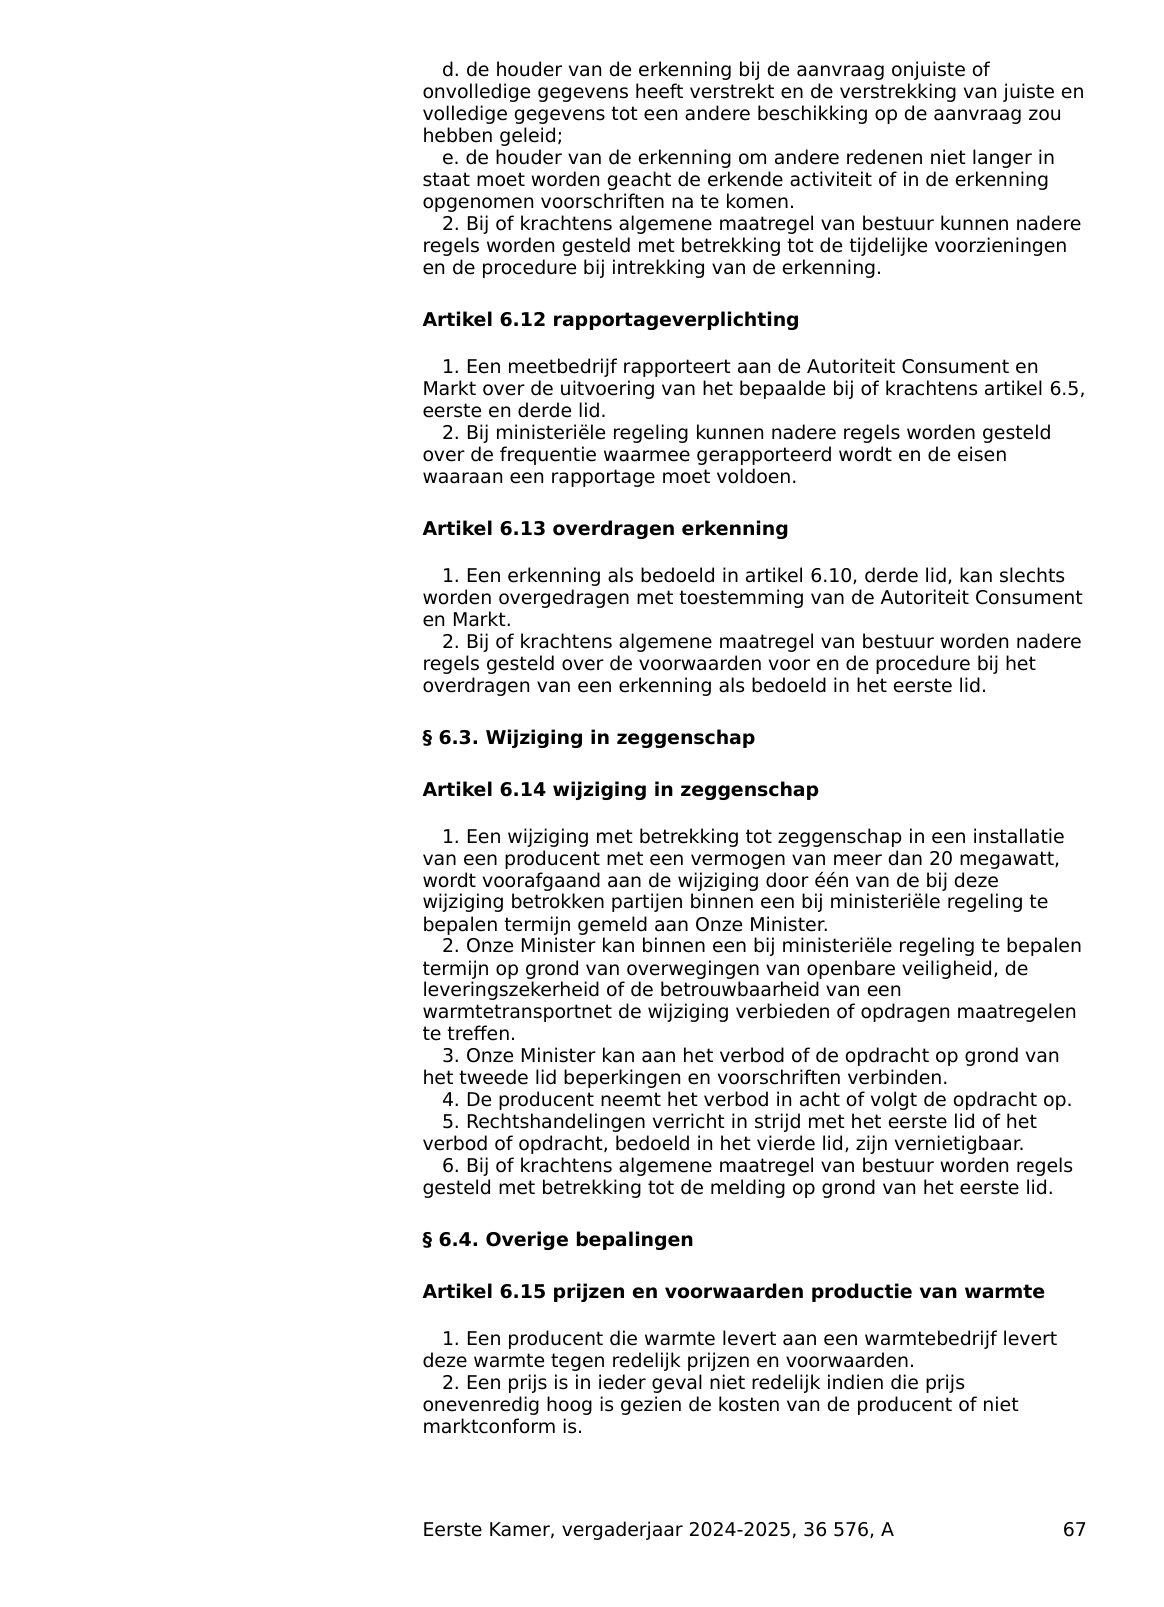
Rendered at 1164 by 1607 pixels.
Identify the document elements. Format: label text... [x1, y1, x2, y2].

text 1. Een wijziging met betrekking tot zeggenschap in een installatie van een producent met een vermogen van meer dan 20 megawatt, wordt voorafgaand aan de wijziging door één van de bij deze wijziging betrokken partijen binnen een bij ministeriële regeling te bepalen termijn gemeld aan Onze Minister. [422, 826, 1087, 935]
subtitle Artikel 6.12 rapportageverplichting [422, 309, 1087, 331]
text 2. Bij ministeriële regeling kunnen nadere regels worden gesteld over de frequentie waarmee gerapporteerd wordt en de eisen waaraan een rapportage moet voldoen. [422, 422, 1087, 488]
text 1. Een meetbedrijf rapporteert aan de Autoriteit Consument en Markt over de uitvoering van het bepaalde bij of krachtens artikel 6.5, eerste en derde lid. [422, 356, 1087, 422]
text e. de houder van de erkenning om andere redenen niet langer in staat moet worden geacht de erkende activiteit of in de erkenning opgenomen voorschriften na te komen. [422, 147, 1087, 213]
text 4. De producent neemt het verbod in acht of volgt de opdracht op. [422, 1089, 1087, 1111]
text 3. Onze Minister kan aan het verbod of de opdracht op grond van het tweede lid beperkingen en voorschriften verbinden. [422, 1045, 1087, 1089]
text 1. Een producent die warmte levert aan een warmtebedrijf levert deze warmte tegen redelijk prijzen en voorwaarden. [422, 1328, 1087, 1372]
subtitle Artikel 6.13 overdragen erkenning [422, 518, 1087, 540]
text d. de houder van de erkenning bij de aanvraag onjuiste of onvolledige gegevens heeft verstrekt en de verstrekking van juiste en volledige gegevens tot een andere beschikking op de aanvraag zou hebben geleid; [422, 59, 1087, 147]
text 2. Een prijs is in ieder geval niet redelijk indien die prijs onevenredig hoog is gezien de kosten van de producent of niet marktconform is. [422, 1372, 1087, 1438]
subtitle § 6.3. Wijziging in zeggenschap [422, 727, 1087, 748]
subtitle Artikel 6.14 wijziging in zeggenschap [422, 778, 1087, 801]
subtitle Artikel 6.15 prijzen en voorwaarden productie van warmte [422, 1281, 1087, 1303]
text 2. Bij of krachtens algemene maatregel van bestuur kunnen nadere regels worden gesteld met betrekking tot de tijdelijke voorzieningen en de procedure bij intrekking van de erkenning. [422, 213, 1087, 279]
text 2. Onze Minister kan binnen een bij ministeriële regeling te bepalen termijn op grond van overwegingen van openbare veiligheid, de leveringszekerheid of de betrouwbaarheid van een warmtetransportnet de wijziging verbieden of opdragen maatregelen te treffen. [422, 935, 1087, 1045]
text 2. Bij of krachtens algemene maatregel van bestuur worden nadere regels gesteld over de voorwaarden voor en de procedure bij het overdragen van een erkenning als bedoeld in het eerste lid. [422, 631, 1087, 697]
text 5. Rechtshandelingen verricht in strijd met het eerste lid of het verbod of opdracht, bedoeld in het vierde lid, zijn vernietigbaar. [422, 1111, 1087, 1155]
subtitle § 6.4. Overige bepalingen [422, 1229, 1087, 1251]
text 6. Bij of krachtens algemene maatregel van bestuur worden regels gesteld met betrekking tot de melding op grond van het eerste lid. [422, 1155, 1087, 1199]
text 1. Een erkenning als bedoeld in artikel 6.10, derde lid, kan slechts worden overgedragen met toestemming van de Autoriteit Consument en Markt. [422, 565, 1087, 631]
